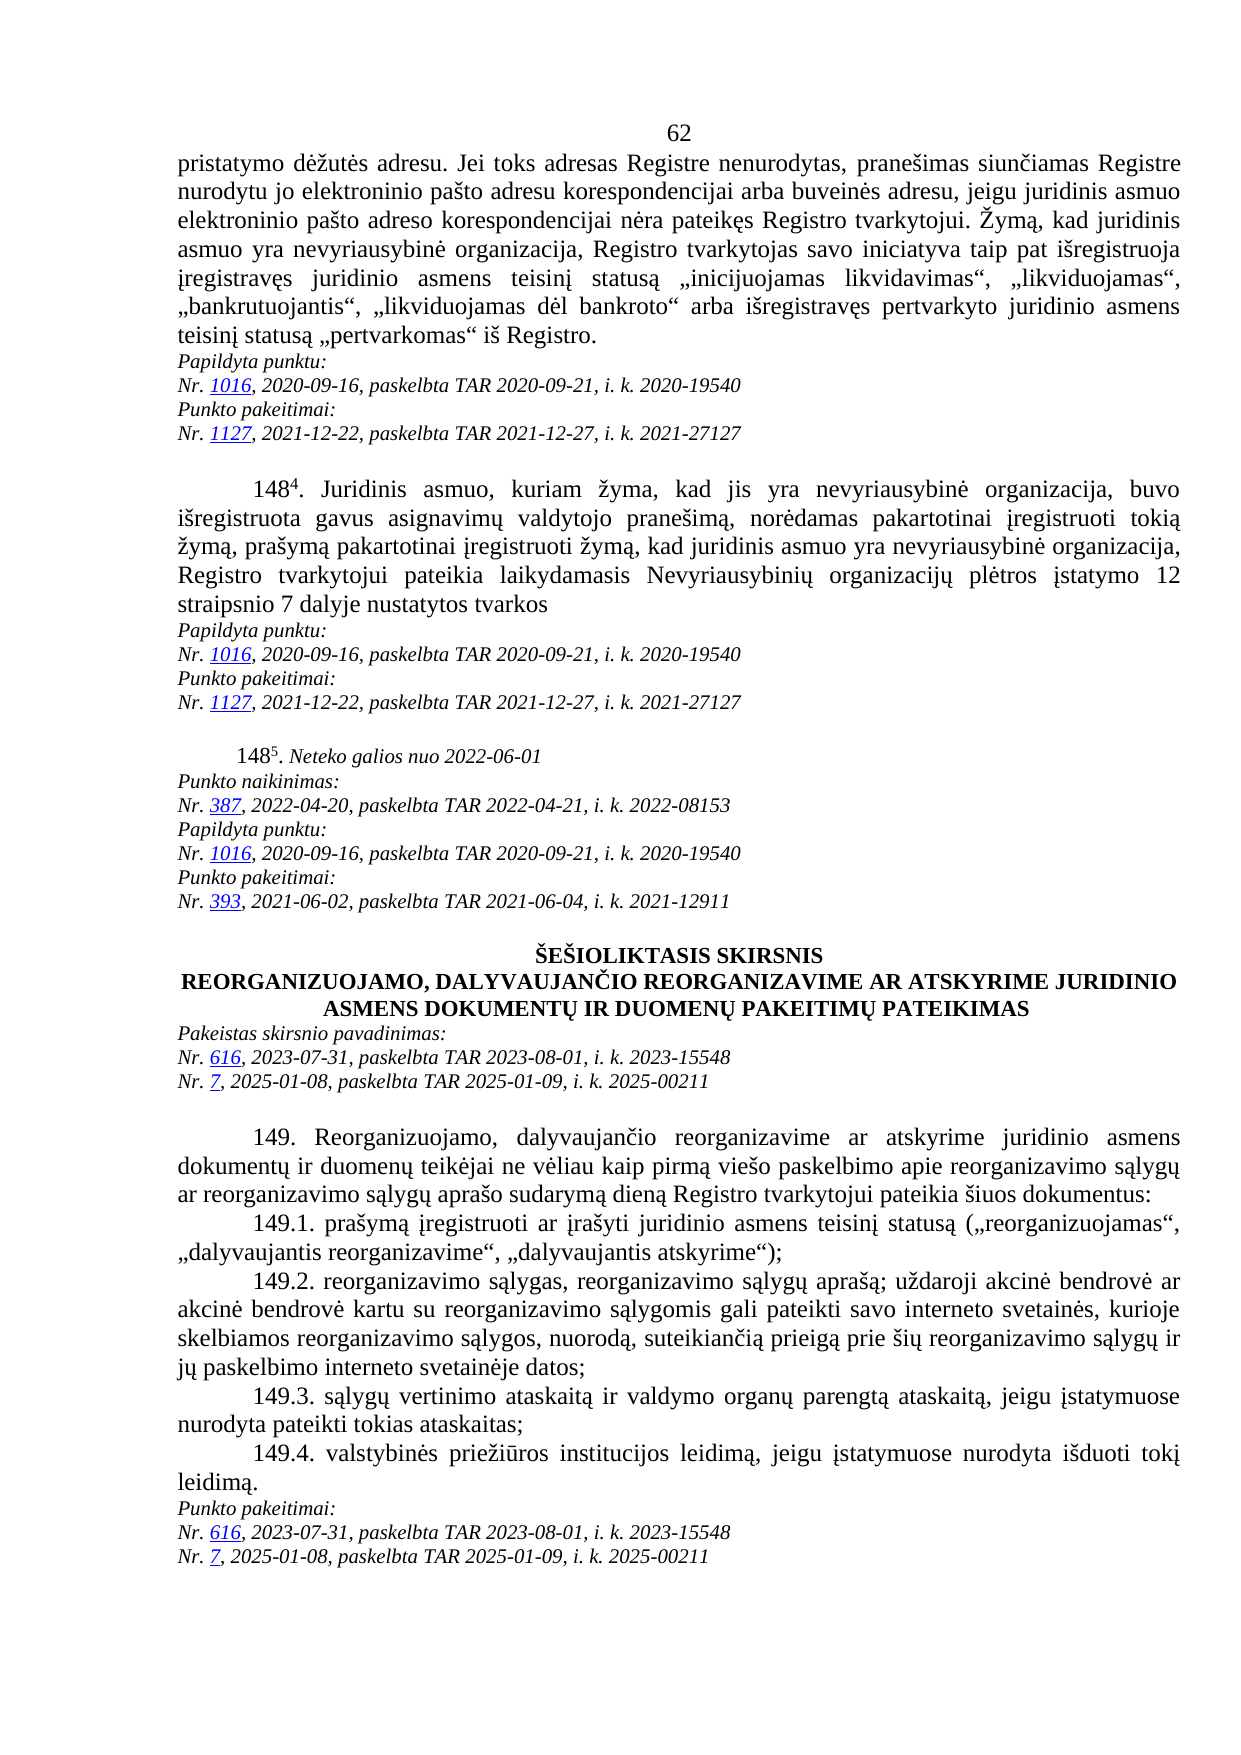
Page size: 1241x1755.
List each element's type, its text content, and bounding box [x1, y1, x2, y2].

text 149.2. reorganizavimo sąlygas, reorganizavimo sąlygų aprašą; uždaroji akcinė bendrovė ar akcinė bendrovė kartu su reorganizavimo sąlygomis gali pateikti savo interneto svetainės, kurioje skelbiamos reorganizavimo sąlygos, nuorodą, suteikiančią prieigą prie šių reorganizavimo sąlygų ir jų paskelbimo interneto svetainėje datos; [177, 1266, 1181, 1381]
text Nr. 1127, 2021-12-22, paskelbta TAR 2021-12-27, i. k. 2021-27127 [177, 690, 1181, 714]
text Nr. 7, 2025-01-08, paskelbta TAR 2025-01-09, i. k. 2025-00211 [177, 1544, 1181, 1568]
text Nr. 1016, 2020-09-16, paskelbta TAR 2020-09-21, i. k. 2020-19540 [177, 373, 1181, 397]
text Punkto pakeitimai: [177, 1496, 1181, 1520]
text Punkto pakeitimai: [177, 397, 1181, 421]
text 149.4. valstybinės priežiūros institucijos leidimą, jeigu įstatymuose nurodyta išduoti tokį leidimą. [177, 1438, 1181, 1496]
text 1484. Juridinis asmuo, kuriam žyma, kad jis yra nevyriausybinė organizacija, buvo išregistruota gavus asignavimų valdytojo pranešimą, norėdamas pakartotinai įregistruoti tokią žymą, prašymą pakartotinai įregistruoti žymą, kad juridinis asmuo yra nevyriausybinė organizacija, Registro tvarkytojui pateikia laikydamasis Nevyriausybinių organizacijų plėtros įstatymo 12 straipsnio 7 dalyje nustatytos tvarkos [177, 474, 1181, 618]
text 149.3. sąlygų vertinimo ataskaitą ir valdymo organų parengtą ataskaitą, jeigu įstatymuose nurodyta pateikti tokias ataskaitas; [177, 1381, 1181, 1438]
text Pakeistas skirsnio pavadinimas: [177, 1021, 1181, 1045]
text REORGANIZUOJAMO, DALYVAUJANČIO REORGANIZAVIME AR ATSKYRIME JURIDINIO ASMENS DOKUMENTŲ IR DUOMENŲ PAKEITIMŲ PATEIKIMAS [177, 968, 1181, 1021]
text Punkto pakeitimai: [177, 666, 1181, 690]
text Punkto naikinimas: [177, 769, 1181, 793]
text Papildyta punktu: [177, 817, 1181, 841]
text 149. Reorganizuojamo, dalyvaujančio reorganizavime ar atskyrime juridinio asmens dokumentų ir duomenų teikėjai ne vėliau kaip pirmą viešo paskelbimo apie reorganizavimo sąlygų ar reorganizavimo sąlygų aprašo sudarymą dieną Registro tvarkytojui pateikia šiuos dokumentus: [177, 1122, 1181, 1208]
text Nr. 1016, 2020-09-16, paskelbta TAR 2020-09-21, i. k. 2020-19540 [177, 642, 1181, 666]
text Nr. 387, 2022-04-20, paskelbta TAR 2022-04-21, i. k. 2022-08153 [177, 793, 1181, 817]
text Papildyta punktu: [177, 349, 1181, 373]
text Nr. 1127, 2021-12-22, paskelbta TAR 2021-12-27, i. k. 2021-27127 [177, 421, 1181, 445]
text pristatymo dėžutės adresu. Jei toks adresas Registre nenurodytas, pranešimas siunčiamas Registre nurodytu jo elektroninio pašto adresu korespondencijai arba buveinės adresu, jeigu juridinis asmuo elektroninio pašto adreso korespondencijai nėra pateikęs Registro tvarkytojui. Žymą, kad juridinis asmuo yra nevyriausybinė organizacija, Registro tvarkytojas savo iniciatyva taip pat išregistruoja įregistravęs juridinio asmens teisinį statusą „inicijuojamas likvidavimas“, „likviduojamas“, „bankrutuojantis“, „likviduojamas dėl bankroto“ arba išregistravęs pertvarkyto juridinio asmens teisinį statusą „pertvarkomas“ iš Registro. [177, 148, 1181, 349]
text Punkto pakeitimai: [177, 865, 1181, 889]
text Nr. 7, 2025-01-08, paskelbta TAR 2025-01-09, i. k. 2025-00211 [177, 1069, 1181, 1093]
text 1485. Neteko galios nuo 2022-06-01 [177, 743, 1181, 769]
text Papildyta punktu: [177, 618, 1181, 642]
text Nr. 616, 2023-07-31, paskelbta TAR 2023-08-01, i. k. 2023-15548 [177, 1520, 1181, 1544]
text Nr. 616, 2023-07-31, paskelbta TAR 2023-08-01, i. k. 2023-15548 [177, 1045, 1181, 1069]
text Nr. 1016, 2020-09-16, paskelbta TAR 2020-09-21, i. k. 2020-19540 [177, 841, 1181, 865]
text Nr. 393, 2021-06-02, paskelbta TAR 2021-06-04, i. k. 2021-12911 [177, 889, 1181, 913]
text 149.1. prašymą įregistruoti ar įrašyti juridinio asmens teisinį statusą („reorganizuojamas“, „dalyvaujantis reorganizavime“, „dalyvaujantis atskyrime“); [177, 1208, 1181, 1266]
text ŠEŠIOLIKTASIS SKIRSNIS [177, 942, 1181, 968]
